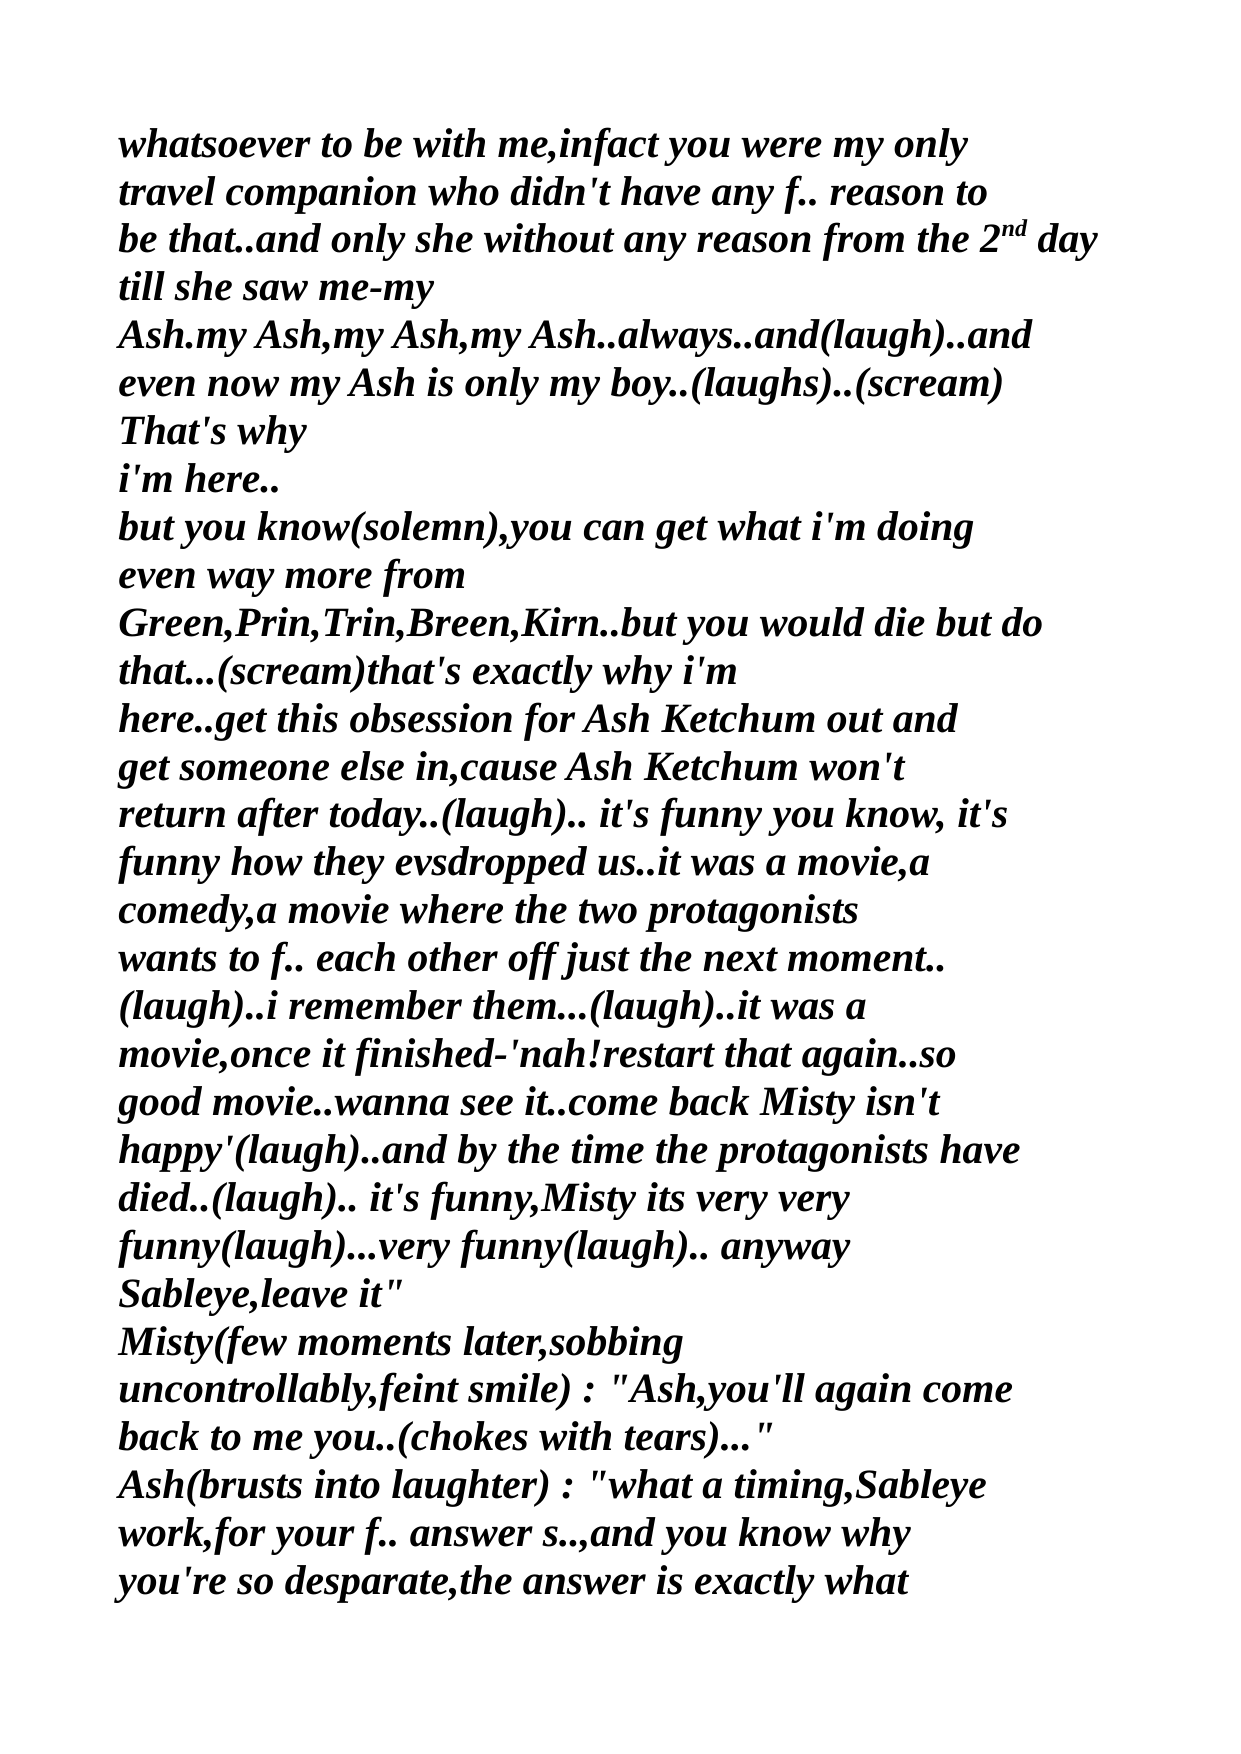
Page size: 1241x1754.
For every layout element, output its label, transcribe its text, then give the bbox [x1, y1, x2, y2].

text be that..and only she without any reason from the 2nd day till she saw me-my [118, 214, 1122, 310]
text i'm here.. [118, 453, 1122, 501]
text Ash(brusts into laughter) : "what a timing,Sableye [118, 1460, 1122, 1508]
text uncontrollably,feint smile) : "Ash,you'll again come [118, 1364, 1122, 1412]
text wants to f.. each other off just the next moment.. [118, 933, 1122, 981]
text comedy,a movie where the two protagonists [118, 885, 1122, 933]
text but you know(solemn),you can get what i'm doing [118, 501, 1122, 549]
text travel companion who didn't have any f.. reason to [118, 166, 1122, 214]
text Ash.my Ash,my Ash,my Ash..always..and(laugh)..and even now my Ash is only my boy..(laughs)..(scream) That's why [118, 310, 1122, 453]
text back to me you..(chokes with tears)..." [118, 1412, 1122, 1460]
text Sableye,leave it" [118, 1268, 1122, 1316]
text funny how they evsdropped us..it was a movie,a [118, 837, 1122, 885]
text good movie..wanna see it..come back Misty isn't [118, 1076, 1122, 1124]
text Misty(few moments later,sobbing [118, 1316, 1122, 1364]
text here..get this obsession for Ash Ketchum out and [118, 693, 1122, 741]
text whatsoever to be with me,infact you were my only [118, 118, 1122, 166]
text happy'(laugh)..and by the time the protagonists have died..(laugh).. it's funny,Misty its very very [118, 1124, 1122, 1220]
text work,for your f.. answer s..,and you know why [118, 1508, 1122, 1556]
text funny(laugh)...very funny(laugh).. anyway [118, 1220, 1122, 1268]
text (laugh)..i remember them...(laugh)..it was a [118, 981, 1122, 1028]
text get someone else in,cause Ash Ketchum won't [118, 741, 1122, 789]
text Green,Prin,Trin,Breen,Kirn..but you would die but do that...(scream)that's exactly why i'm [118, 597, 1122, 693]
text even way more from [118, 549, 1122, 597]
text return after today..(laugh).. it's funny you know, it's [118, 789, 1122, 837]
text movie,once it finished-'nah!restart that again..so [118, 1028, 1122, 1076]
text you're so desparate,the answer is exactly what [118, 1556, 1122, 1603]
